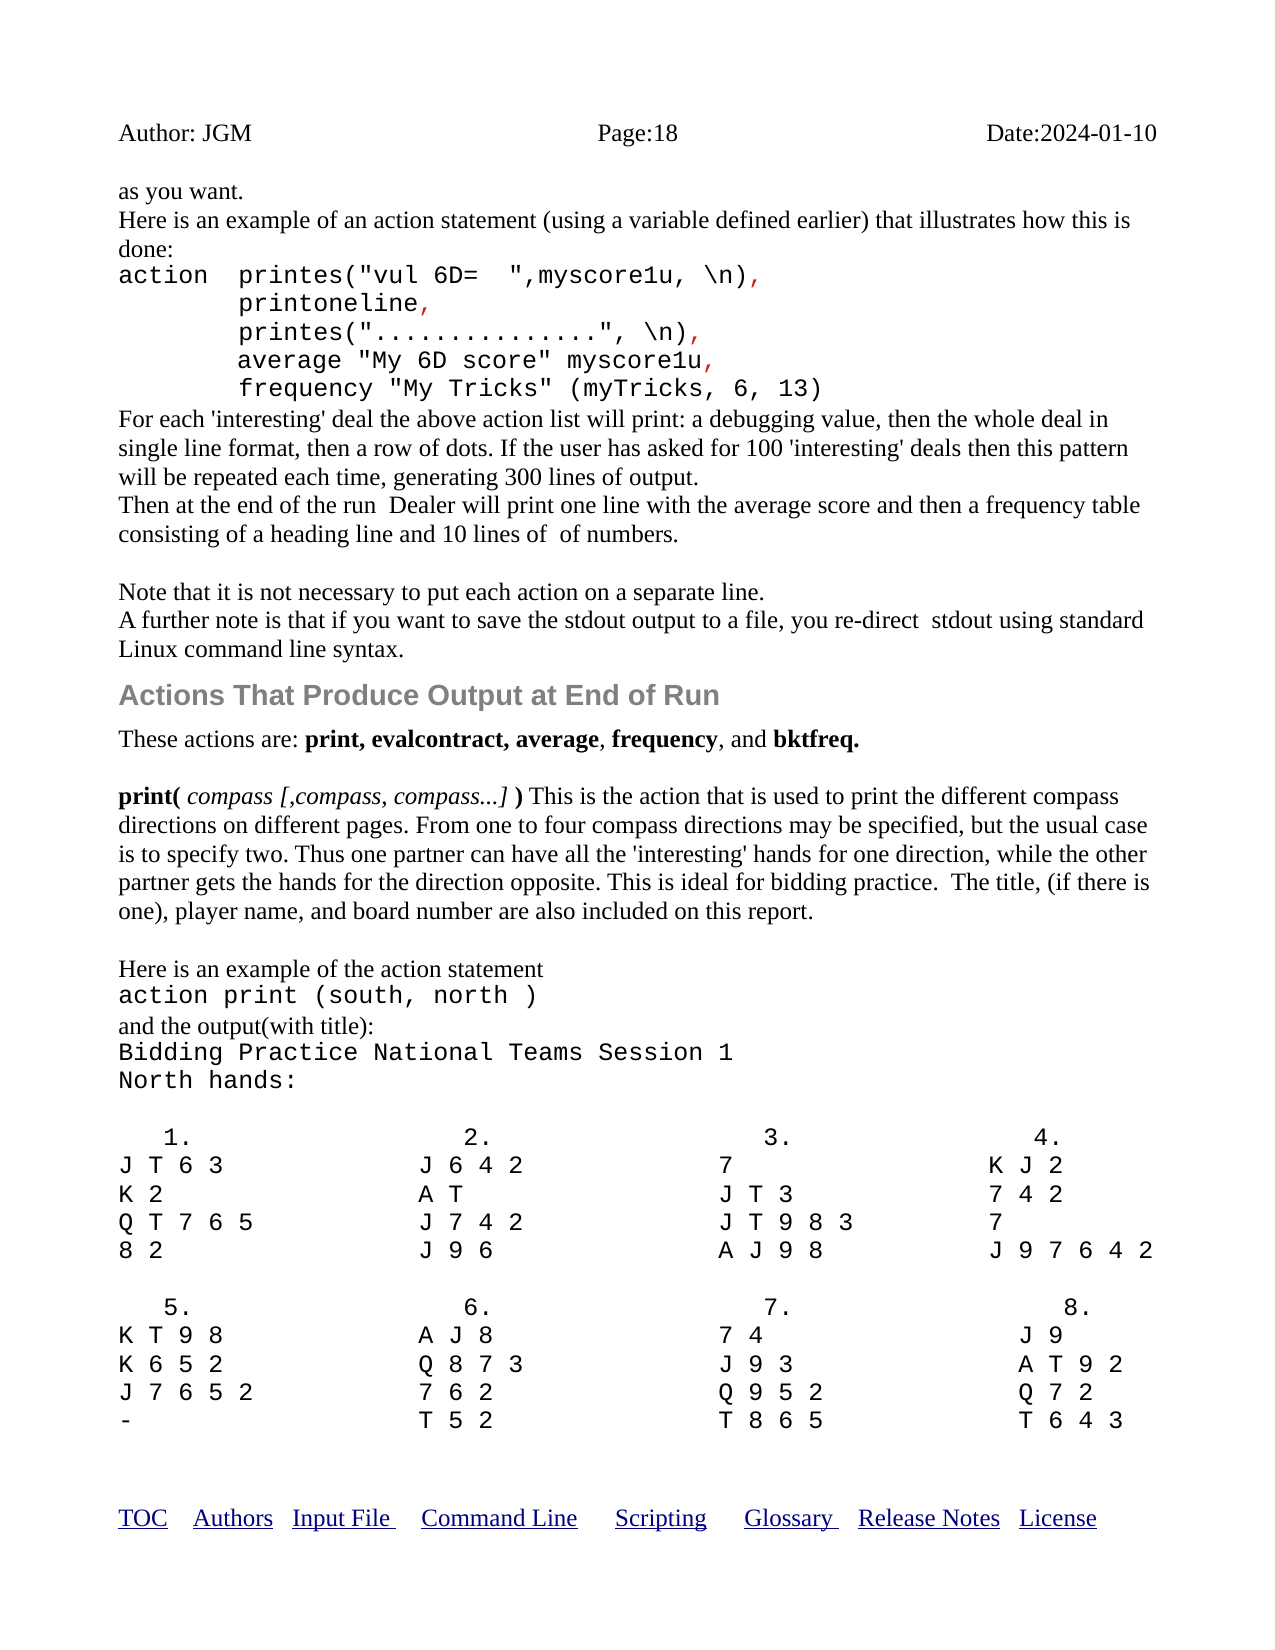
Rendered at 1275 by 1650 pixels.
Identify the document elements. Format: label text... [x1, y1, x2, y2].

text A further note is that if you want to save the stdout output to a file, you re-direct stdout using standard Linux command line syntax. [118, 606, 1157, 663]
text action printes("vul 6D= ",myscore1u, \n), [118, 263, 1157, 291]
text J T 6 3 J 6 4 2 7 K J 2 [118, 1153, 1157, 1181]
text J 7 6 5 2 7 6 2 Q 9 5 2 Q 7 2 [118, 1379, 1157, 1408]
text 1. 2. 3. 4. [118, 1124, 1157, 1153]
text frequency "My Tricks" (myTricks, 6, 13) [118, 376, 1157, 404]
text Q T 7 6 5 J 7 4 2 J T 9 8 3 7 [118, 1209, 1157, 1238]
text These actions are: print, evalcontract, average, frequency, and bktfreq. [118, 724, 1157, 752]
text Note that it is not necessary to put each action on a separate line. [118, 577, 1157, 606]
text For each 'interesting' deal the above action list will print: a debugging value, then the whole deal in single line format, then a row of dots. If the user has asked for 100 'interesting' deals then this pattern will be repeated each time, generating 300 lines of output. [118, 404, 1157, 491]
text action print (south, north ) [118, 982, 1157, 1011]
text K 6 5 2 Q 8 7 3 J 9 3 A T 9 2 [118, 1351, 1157, 1379]
text K 2 A T J T 3 7 4 2 [118, 1181, 1157, 1209]
text as you want. [118, 176, 1157, 205]
text Then at the end of the run Dealer will print one line with the average score and then a frequency table consisting of a heading line and 10 lines of of numbers. [118, 491, 1157, 548]
text Here is an example of an action statement (using a variable defined earlier) that illustrates how this is done: [118, 205, 1157, 263]
text printoneline, [118, 291, 1157, 319]
text and the output(with title): [118, 1011, 1157, 1039]
text 5. 6. 7. 8. [118, 1294, 1157, 1323]
text print( compass [,compass, compass...] ) This is the action that is used to print the different compass directions on different pages. From one to four compass directions may be specified, but the usual case is to specify two. Thus one partner can have all the 'interesting' hands for one direction, while the other partner gets the hands for the direction opposite. This is ideal for bidding practice. The title, (if there is one), player name, and board number are also included on this report. [118, 781, 1157, 925]
text North hands: [118, 1068, 1157, 1096]
subtitle Actions That Produce Output at End of Run [118, 678, 1157, 711]
text Here is an example of the action statement [118, 954, 1157, 982]
text printes("...............", \n), [118, 319, 1157, 348]
text average "My 6D score" myscore1u, [118, 348, 1157, 376]
text - T 5 2 T 8 6 5 T 6 4 3 [118, 1408, 1157, 1436]
text 8 2 J 9 6 A J 9 8 J 9 7 6 4 2 [118, 1238, 1157, 1266]
text Bidding Practice National Teams Session 1 [118, 1039, 1157, 1068]
text K T 9 8 A J 8 7 4 J 9 [118, 1323, 1157, 1351]
